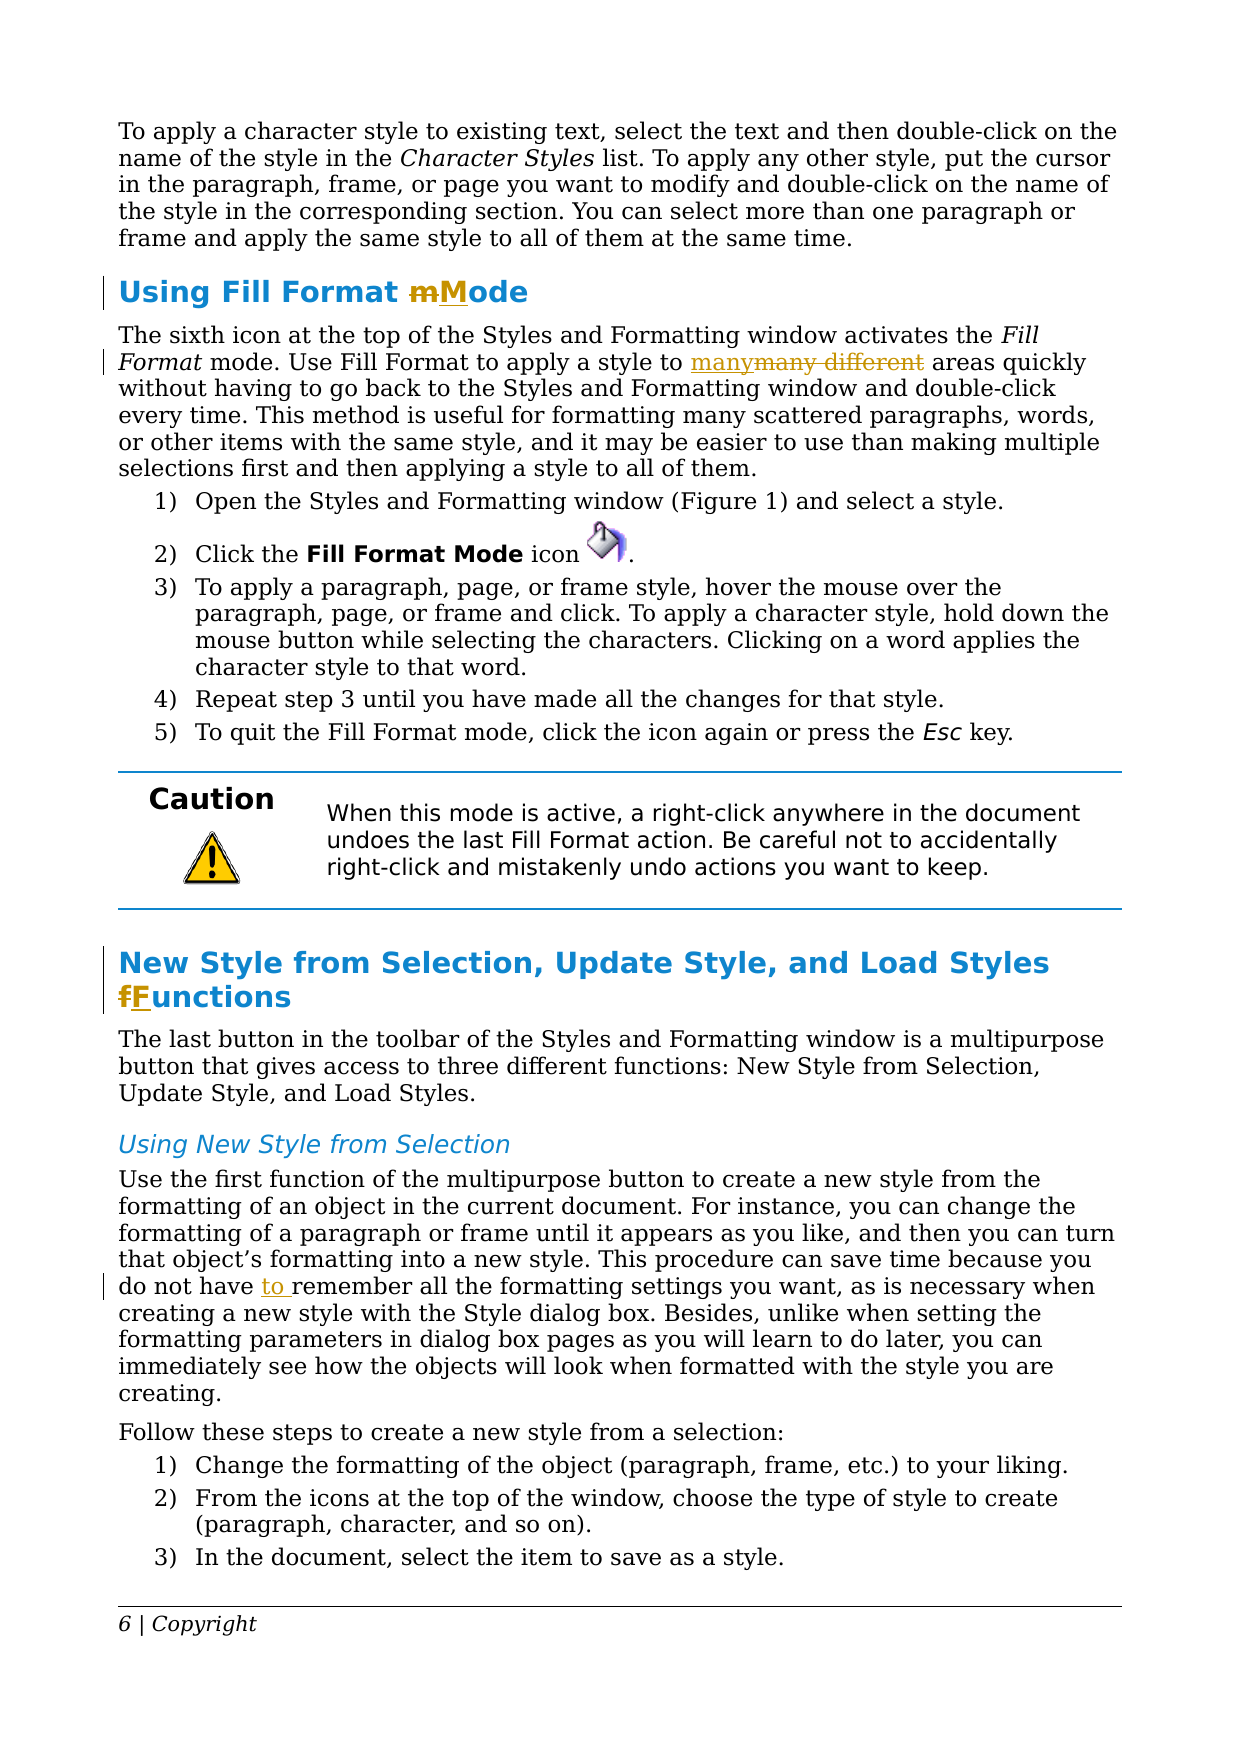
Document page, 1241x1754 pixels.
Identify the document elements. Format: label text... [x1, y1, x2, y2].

text Use the first function of the multipurpose button to create a new style from the formatting of an object in the current document. For instance, you can change the formatting of a paragraph or frame until it appears as you like, and then you can turn that object’s formatting into a new style. This procedure can save time because you do not have to remember all the formatting settings you want, as is necessary when creating a new style with the Style dialog box. Besides, unlike when setting the formatting parameters in dialog box pages as you will learn to do later, you can immediately see how the objects will look when formatted with the style you are creating. [118, 1166, 1122, 1406]
list Change the formatting of the object (paragraph, frame, etc.) to your liking. [177, 1452, 1122, 1479]
subtitle New Style from Selection, Update Style, and Load Styles Functions [118, 946, 1122, 1014]
picture [179, 827, 244, 888]
subtitle Using Fill Format Mode [118, 276, 1122, 310]
picture [587, 521, 628, 562]
list Repeat step 3 until you have made all the changes for that style. [177, 687, 1122, 713]
list Follow these steps to create a new style from a selection: [118, 1419, 1122, 1446]
list To apply a paragraph, page, or frame style, hover the mouse over the paragraph, page, or frame and click. To apply a character style, hold down the mouse button while selecting the characters. Clicking on a word applies the character style to that word. [177, 574, 1122, 680]
subtitle Using New Style from Selection [118, 1131, 1122, 1160]
list Open the Styles and Formatting window (Figure 1) and select a style. [177, 488, 1122, 515]
list The sixth icon at the top of the Styles and Formatting window activates the Fill Format mode. Use Fill Format to apply a style to many areas quickly without having to go back to the Styles and Formatting window and double-click every time. This method is useful for formatting many scattered paragraphs, words, or other items with the same style, and it may be easier to use than making multiple selections first and then applying a style to all of them. [118, 322, 1122, 482]
list From the icons at the top of the window, choose the type of style to create (paragraph, character, and so on). [177, 1485, 1122, 1538]
text To apply a character style to existing text, select the text and then double-click on the name of the style in the Character Styles list. To apply any other style, put the cursor in the paragraph, frame, or page you want to modify and double-click on the name of the style in the corresponding section. You can select more than one paragraph or frame and apply the same style to all of them at the same time. [118, 118, 1122, 251]
text The last button in the toolbar of the Styles and Formatting window is a multipurpose button that gives access to three different functions: New Style from Selection, Update Style, and Load Styles. [118, 1026, 1122, 1106]
table_header Caution [118, 773, 305, 908]
table_header When this mode is active, a right-click anywhere in the document undoes the last Fill Format action. Be careful not to accidentally right-click and mistakenly undo actions you want to keep. [305, 773, 1122, 908]
list Click the Fill Format Mode icon . [177, 521, 1122, 567]
list In the document, select the item to save as a style. [177, 1544, 1122, 1571]
list To quit the Fill Format mode, click the icon again or press the Esc key. [177, 719, 1122, 746]
